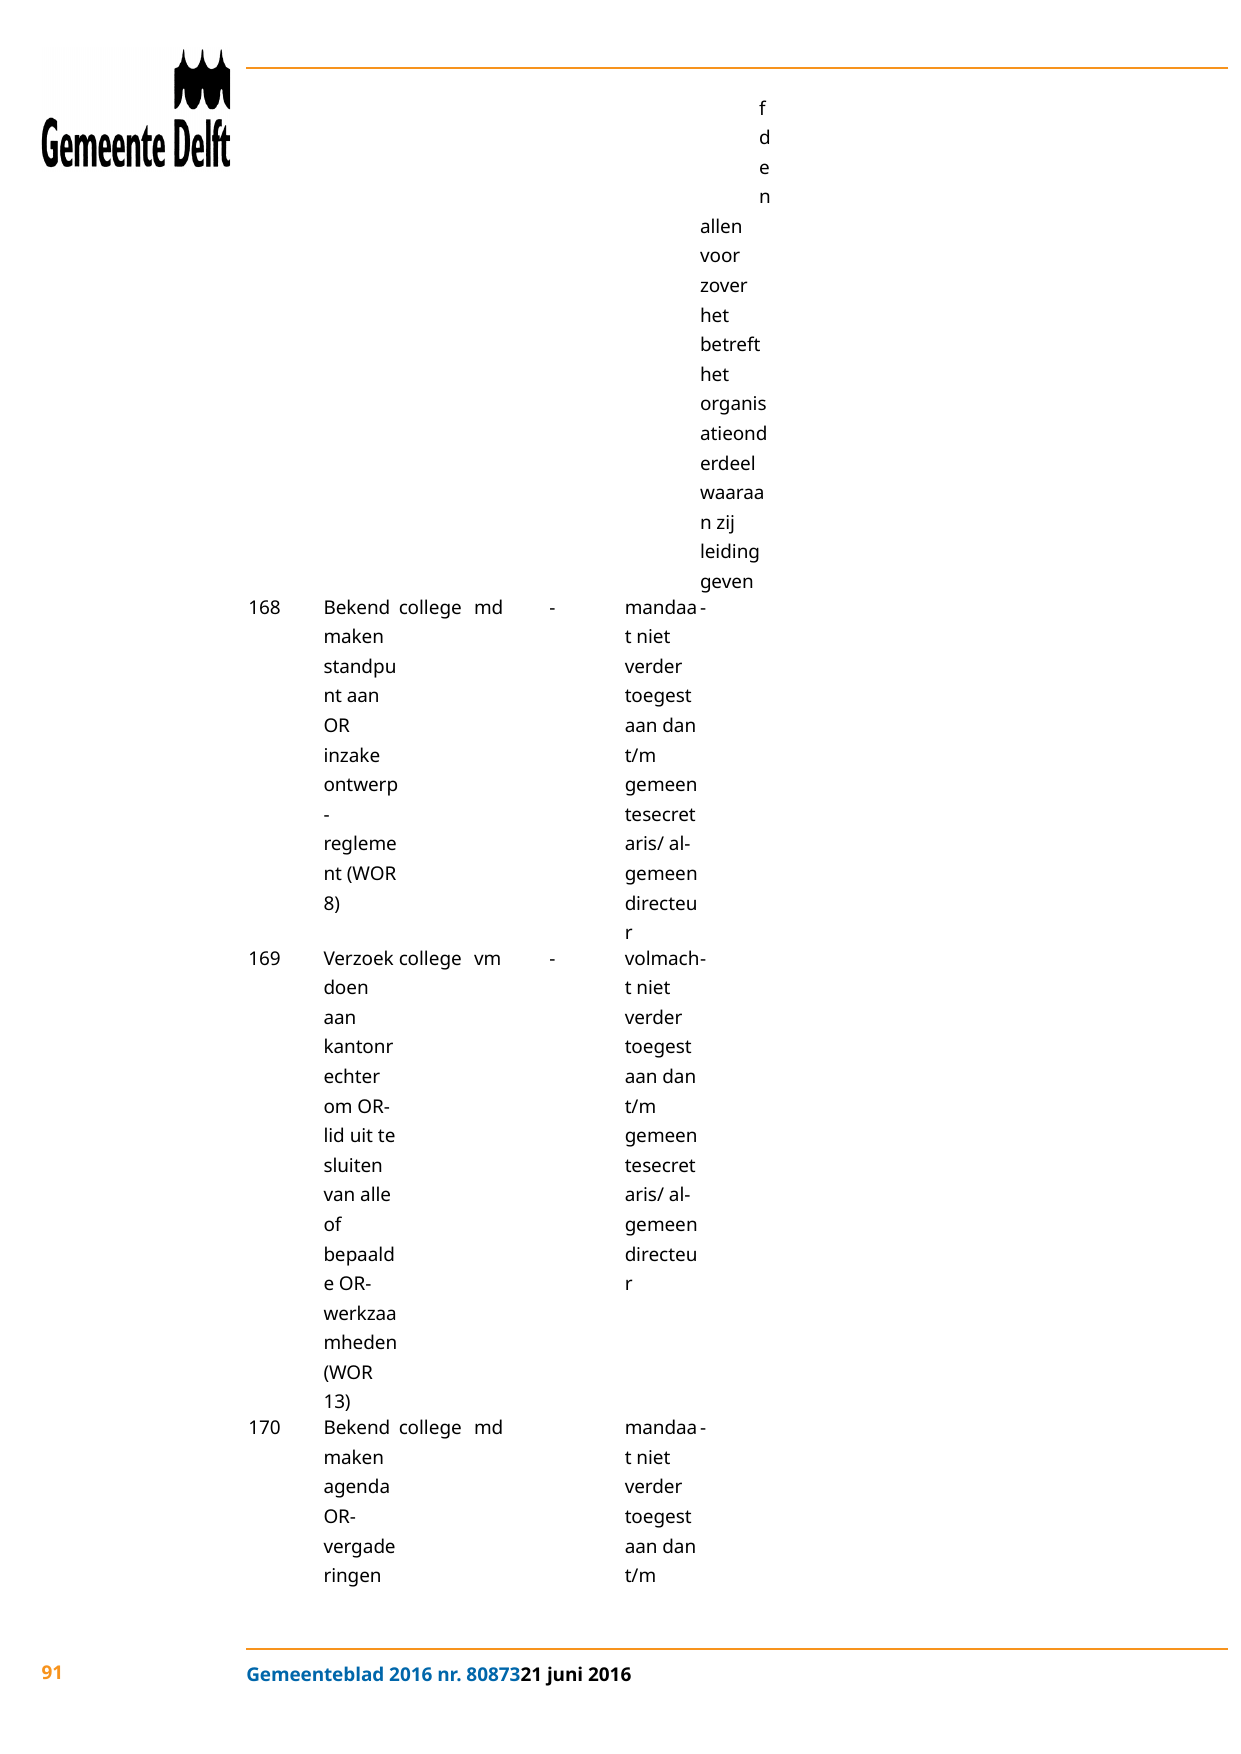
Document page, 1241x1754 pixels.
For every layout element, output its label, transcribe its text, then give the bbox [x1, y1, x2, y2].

table_cell 169 [248, 945, 323, 1414]
table_cell [248, 95, 323, 594]
table_cell md [474, 594, 549, 945]
table_cell volmacht niet verder toegestaan dan t/m gemeentesecretaris/ al­ge­meen directeur [625, 945, 700, 1414]
table_cell - [549, 594, 624, 945]
table_cell college [399, 594, 474, 945]
table_cell 170 [248, 1415, 323, 1588]
table_cell mandaat niet verder toegestaan dan t/m [625, 1415, 700, 1588]
table_cell Bekend maken agenda OR-vergaderingen [323, 1415, 398, 1588]
table_cell - [549, 945, 624, 1414]
table_cell [399, 95, 474, 594]
table_cell Bekend maken standpunt aan OR inzake ontwerp-reglement (WOR 8) [323, 594, 398, 945]
table_cell fden allen voor zover het betreft het organisatieonderdeel waaraan zij leiding geven [700, 95, 775, 594]
picture [41, 47, 231, 172]
table_cell vm [474, 945, 549, 1414]
table_cell - [700, 594, 775, 945]
table_cell - [700, 1415, 775, 1588]
table_cell [625, 95, 700, 594]
table_cell college [399, 1415, 474, 1588]
table_cell md [474, 1415, 549, 1588]
table_cell [474, 95, 549, 594]
table_cell [549, 95, 624, 594]
table_cell [323, 95, 398, 594]
table_cell [549, 1415, 624, 1588]
table_cell Verzoek doen aan kantonrechter om OR-lid uit te sluiten van alle of bepaalde OR-werkzaamheden (WOR 13) [323, 945, 398, 1414]
table_cell mandaat niet verder toegestaan dan t/m gemeentesecretaris/ al­ge­meen directeur [625, 594, 700, 945]
table_cell 168 [248, 594, 323, 945]
table_cell college [399, 945, 474, 1414]
table_cell - [700, 945, 775, 1414]
